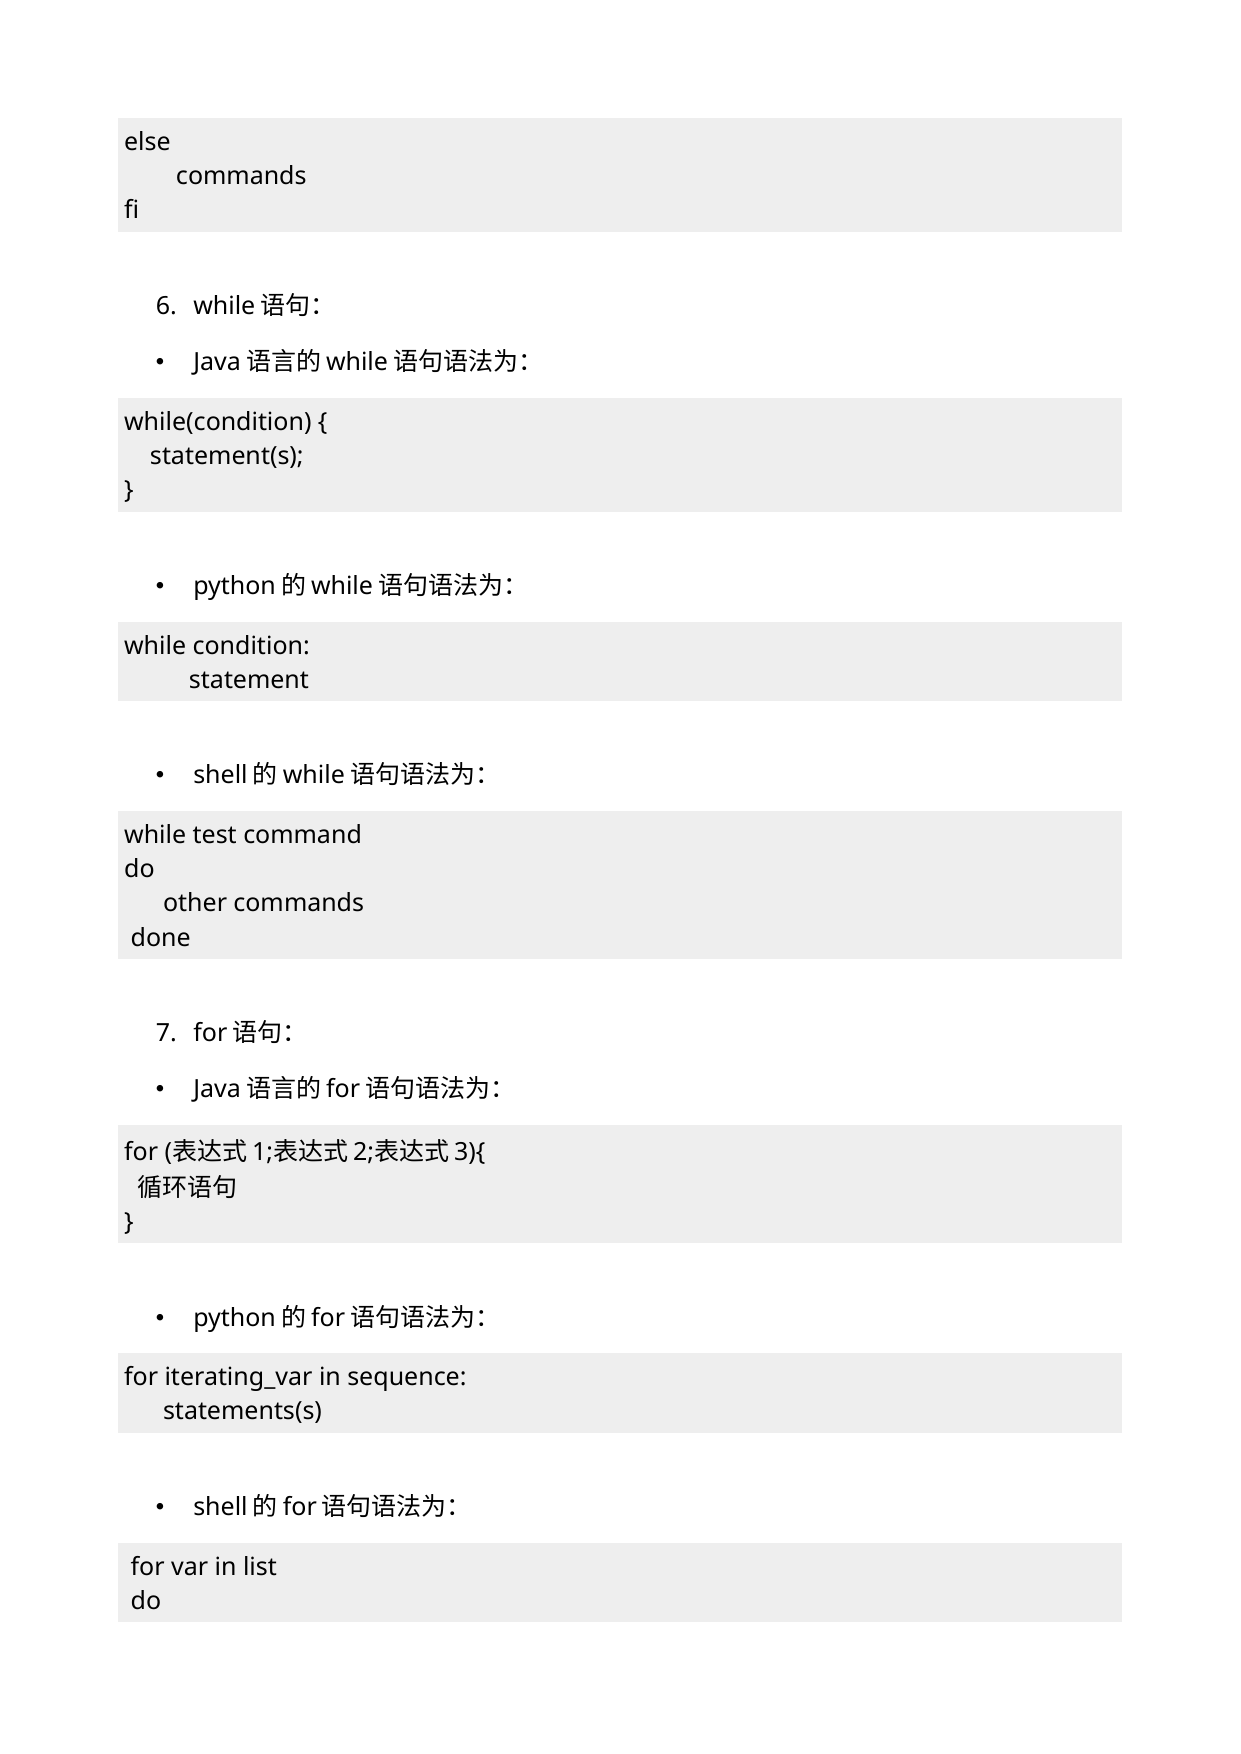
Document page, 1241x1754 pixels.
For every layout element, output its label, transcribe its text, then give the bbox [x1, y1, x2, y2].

list for语句： [156, 1013, 1122, 1049]
list python的for语句语法为： [156, 1297, 1122, 1333]
list Java语言的while语句语法为： [156, 342, 1122, 378]
list while语句： [156, 286, 1122, 322]
table_header while test command do other commands done [118, 811, 1122, 959]
list shell的while语句语法为： [156, 755, 1122, 791]
table_header while condition: statement [118, 622, 1122, 701]
table_header for var in list do [118, 1543, 1122, 1622]
list shell的for语句语法为： [156, 1487, 1122, 1523]
table_header for (表达式1;表达式2;表达式3){ 循环语句 } [118, 1125, 1122, 1243]
table_header else commands fi [118, 118, 1122, 232]
list python的while语句语法为： [156, 565, 1122, 602]
table_header for iterating_var in sequence: statements(s) [118, 1353, 1122, 1433]
list Java语言的for语句语法为： [156, 1069, 1122, 1105]
table_header while(condition) { statement(s); } [118, 398, 1122, 512]
